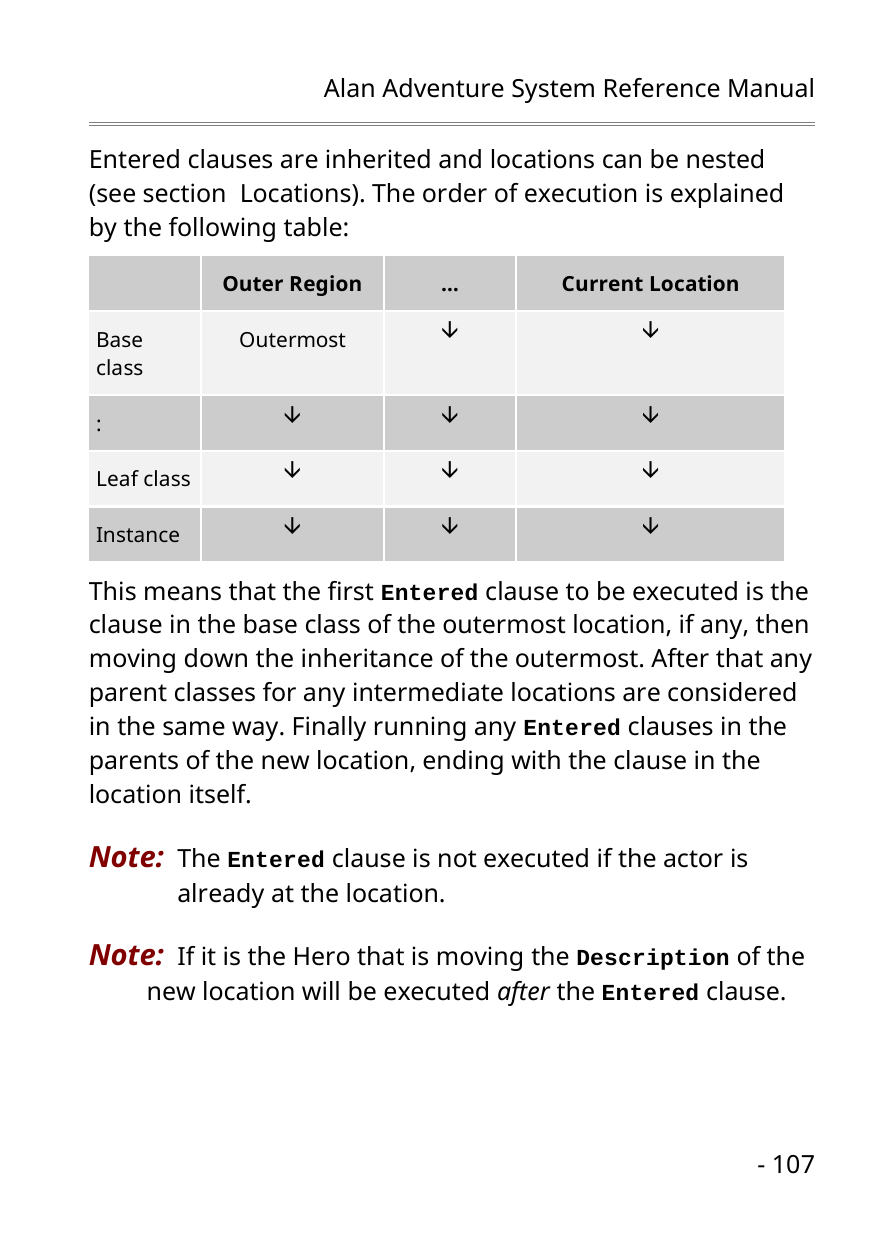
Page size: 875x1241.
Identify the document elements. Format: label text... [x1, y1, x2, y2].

table_cell Leaf class [89, 452, 200, 505]
table_cell  [517, 452, 784, 505]
table_cell  [517, 508, 784, 561]
table_cell  [202, 396, 383, 450]
table_cell  [517, 312, 784, 394]
table_header Outer Region [202, 256, 383, 310]
table_cell  [385, 396, 515, 450]
table_header [89, 256, 200, 310]
list The Entered clause is not executed if the actor is already at the location. [88, 836, 815, 909]
table_cell  [385, 452, 515, 505]
table_header … [385, 256, 515, 310]
table_cell Outermost [202, 312, 383, 394]
table_cell  [385, 312, 515, 394]
table_cell Base class [89, 312, 200, 394]
table_cell : [89, 396, 200, 450]
table_header Current Location [517, 256, 784, 310]
table_cell  [385, 508, 515, 561]
table_cell  [517, 396, 784, 450]
list If it is the Hero that is moving the Description of the new location will be executed after the Entered clause. [88, 934, 815, 1008]
table_cell  [202, 508, 383, 561]
text This means that the first Entered clause to be executed is the clause in the base class of the outermost location, if any, then moving down the inheritance of the outermost. After that any parent classes for any intermediate locations are considered in the same way. Finally running any Entered clauses in the parents of the new location, ending with the clause in the location itself. [88, 573, 815, 811]
table_cell  [202, 452, 383, 505]
text Entered clauses are inherited and locations can be nested (see section Locations). The order of execution is explained by the follow­ing table: [88, 142, 815, 244]
table_cell Instance [89, 508, 200, 561]
